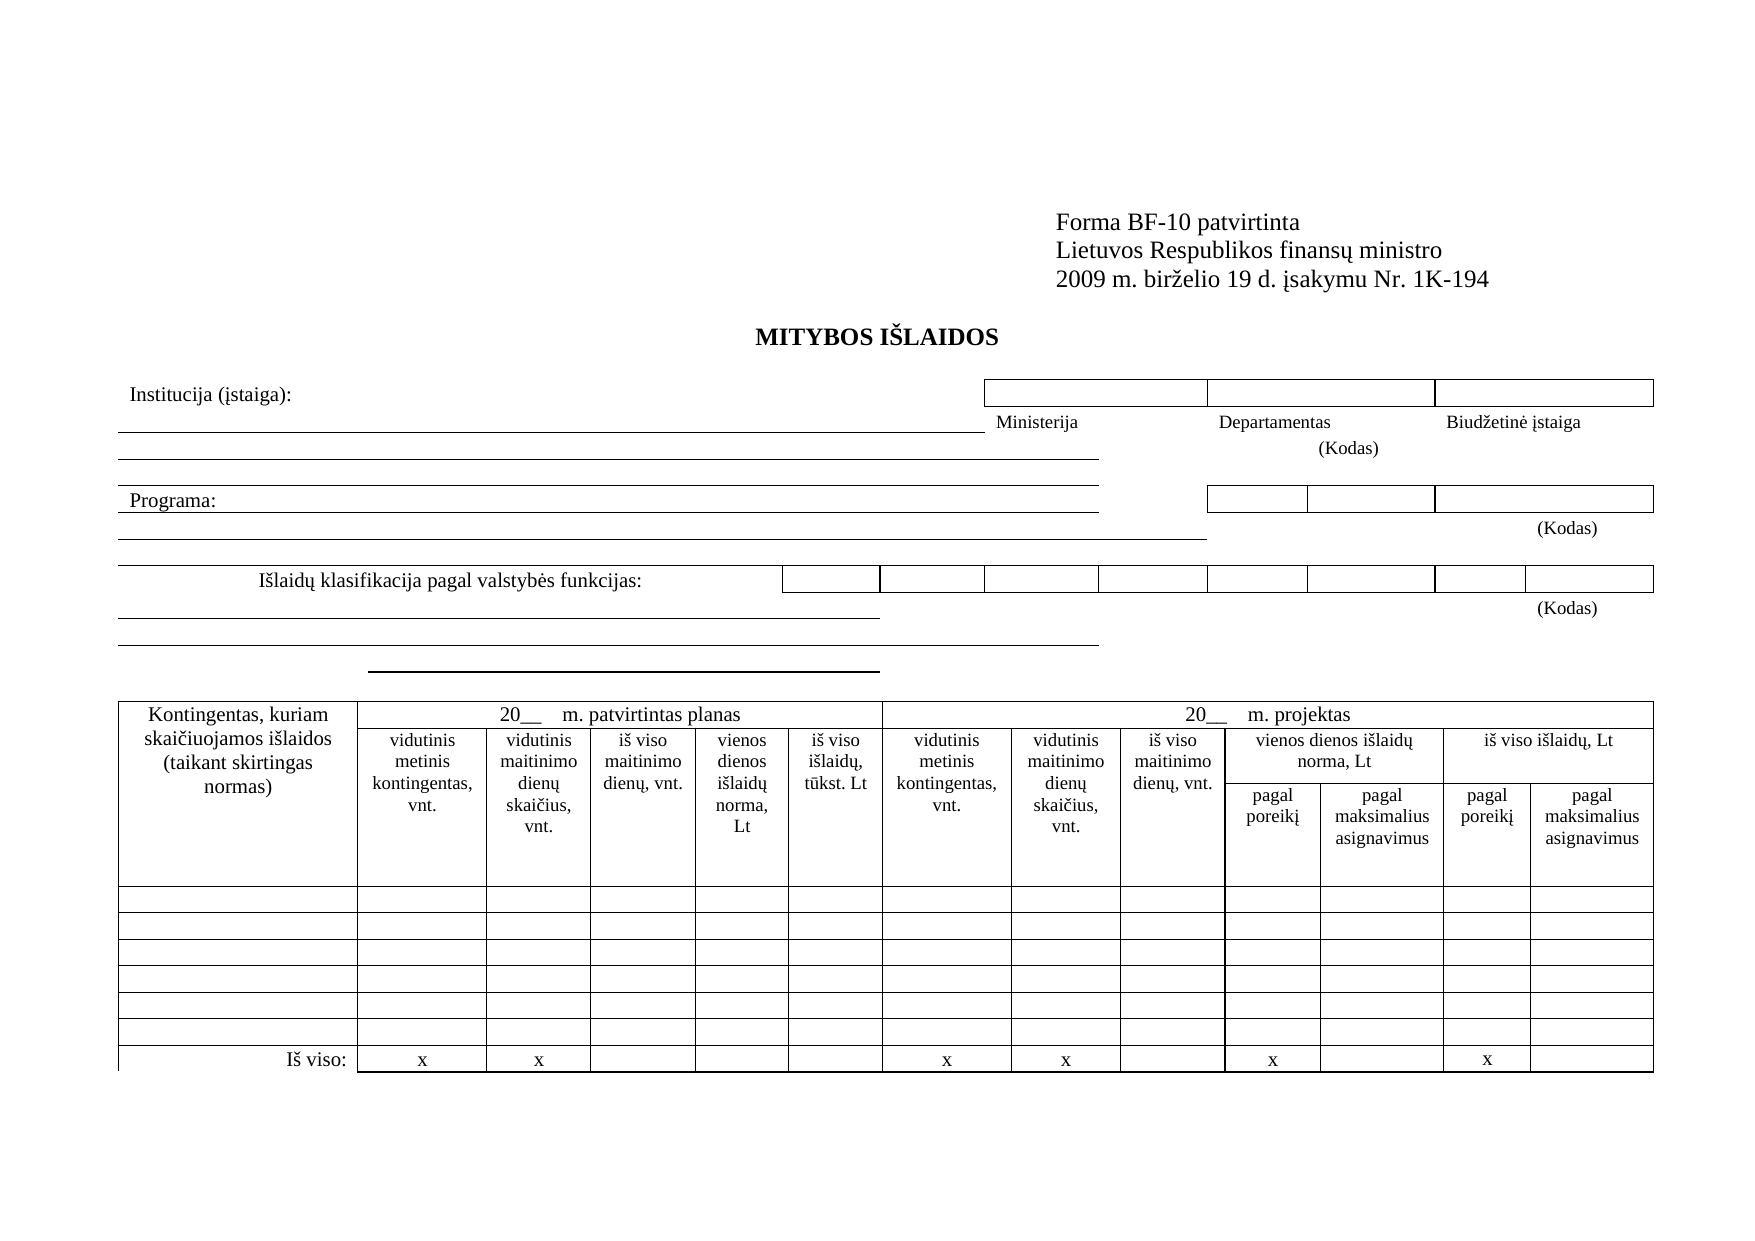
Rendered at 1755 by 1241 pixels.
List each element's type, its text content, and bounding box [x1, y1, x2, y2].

table_cell [1308, 486, 1434, 512]
table_cell [1207, 539, 1307, 565]
table_cell [1121, 1046, 1224, 1071]
table_cell [119, 993, 357, 1018]
table_header [985, 380, 1099, 406]
table_header [1307, 380, 1434, 406]
table_cell [1444, 993, 1530, 1018]
table_cell pagal poreikį [1226, 784, 1320, 886]
table_header [368, 379, 468, 406]
table_cell [1121, 913, 1224, 939]
table_cell [487, 966, 590, 992]
table_cell [789, 1046, 882, 1071]
table_cell [591, 966, 695, 992]
table_cell [1121, 1019, 1224, 1045]
table_cell [1435, 618, 1526, 645]
table_cell [696, 913, 788, 939]
table_cell [1226, 940, 1320, 965]
table_cell [1099, 512, 1207, 538]
table_header [783, 379, 880, 406]
table_cell [880, 593, 984, 618]
table_header [685, 379, 782, 406]
table_cell x [487, 1046, 590, 1071]
table_cell [1226, 966, 1320, 992]
table_cell [358, 993, 486, 1018]
table_cell [1099, 645, 1207, 671]
table_cell [789, 1019, 882, 1045]
table_cell [1531, 940, 1653, 965]
table_cell [789, 913, 882, 939]
table_cell [1308, 566, 1434, 592]
table_cell [1531, 1046, 1653, 1071]
table_cell pagal poreikį [1444, 784, 1530, 886]
table_header [468, 379, 576, 406]
table_cell [1321, 1046, 1443, 1071]
table_cell [118, 460, 1099, 485]
table_cell [591, 1046, 695, 1071]
table_cell [696, 1019, 788, 1045]
table_cell [1307, 539, 1435, 565]
table_cell [119, 1019, 357, 1045]
table_cell [1526, 486, 1653, 512]
table_cell [696, 966, 788, 992]
table_cell Biudžetinė įstaiga [1435, 407, 1653, 432]
table_header [880, 379, 984, 406]
table_cell Ministerija [985, 407, 1099, 432]
table_cell [985, 646, 1099, 671]
table_cell [1444, 913, 1530, 939]
table_cell Išlaidų klasifikacija pagal valstybės funkcijas: [118, 566, 782, 592]
table_cell x [358, 1046, 486, 1071]
table_cell [1531, 966, 1653, 992]
table_cell [118, 592, 880, 618]
table_cell [1099, 407, 1207, 432]
table_cell [487, 1019, 590, 1045]
table_cell [487, 940, 590, 965]
table_cell vidutinis metinis kontingentas, vnt. [358, 729, 486, 886]
table_cell [1435, 645, 1526, 671]
table_cell [883, 993, 1011, 1018]
table_cell [1321, 993, 1443, 1018]
table_cell [1226, 1019, 1320, 1045]
table_cell [1121, 966, 1224, 992]
table_cell [1012, 1019, 1120, 1045]
table_cell [1307, 618, 1435, 645]
table_cell [1207, 618, 1307, 645]
table_header [1526, 380, 1653, 406]
table_cell [883, 940, 1011, 965]
table_cell [883, 966, 1011, 992]
table_cell [696, 940, 788, 965]
table_cell [1435, 539, 1526, 565]
table_cell [880, 618, 984, 645]
table_cell [1207, 513, 1307, 538]
table_cell [1531, 913, 1653, 939]
table_cell [118, 540, 1207, 565]
table_cell [1121, 993, 1224, 1018]
table_cell [1012, 966, 1120, 992]
table_cell iš viso maitinimo dienų, vnt. [591, 729, 695, 886]
table_cell [1444, 887, 1530, 912]
table_cell [1526, 432, 1653, 459]
table_cell [591, 913, 695, 939]
table_cell [1012, 913, 1120, 939]
table_cell [118, 432, 1099, 459]
table_cell [1307, 513, 1435, 538]
text Lietuvos Respublikos finansų ministro [1056, 235, 1636, 264]
table_cell [358, 1019, 486, 1045]
table_header [1099, 380, 1207, 406]
table_cell [1321, 1019, 1443, 1045]
table_cell [1526, 566, 1653, 592]
table_cell [985, 618, 1099, 645]
table_cell [591, 940, 695, 965]
table_cell [1099, 566, 1207, 592]
table_cell pagal maksimalius asignavimus [1321, 784, 1443, 886]
table_cell [1207, 432, 1307, 459]
table_cell [1435, 593, 1526, 618]
table_cell [1121, 940, 1224, 965]
table_cell [591, 993, 695, 1018]
table_cell [1012, 993, 1120, 1018]
table_cell [1099, 459, 1207, 485]
table_cell [985, 593, 1099, 618]
table_cell [1207, 645, 1307, 671]
table_cell [358, 940, 486, 965]
table_cell [1435, 432, 1526, 459]
table_cell [591, 1019, 695, 1045]
table_cell (Kodas) [1526, 593, 1653, 618]
table_cell x [883, 1046, 1011, 1071]
text Forma BF-10 patvirtinta [1056, 207, 1636, 235]
table_cell [1012, 887, 1120, 912]
table_cell pagal maksimalius asignavimus [1531, 784, 1653, 886]
table_cell [487, 887, 590, 912]
table_cell [1444, 966, 1530, 992]
table_cell [358, 887, 486, 912]
table_cell [1531, 1019, 1653, 1045]
table_cell [118, 646, 368, 671]
table_cell [1526, 618, 1653, 645]
table_cell [789, 966, 882, 992]
table_header [576, 379, 685, 406]
table_cell [1526, 539, 1653, 565]
table_cell [119, 913, 357, 939]
table_cell [118, 619, 880, 645]
table_cell Departamentas [1207, 407, 1435, 432]
table_cell [1321, 940, 1443, 965]
table_cell iš viso išlaidų, Lt [1444, 729, 1653, 782]
table_cell [1226, 913, 1320, 939]
table_cell [883, 887, 1011, 912]
table_cell [119, 940, 357, 965]
table_cell iš viso išlaidų, tūkst. Lt [789, 729, 882, 886]
table_cell [1435, 513, 1526, 538]
table_cell [119, 966, 357, 992]
table_cell [985, 566, 1098, 592]
table_cell [1531, 887, 1653, 912]
table_cell x [1444, 1046, 1530, 1071]
table_cell [883, 913, 1011, 939]
table_cell [1444, 1019, 1530, 1045]
table_cell [1307, 593, 1435, 618]
table_cell [1436, 486, 1526, 512]
table_cell [1321, 887, 1443, 912]
table_cell [789, 940, 882, 965]
table_cell [368, 646, 880, 671]
table_cell [1435, 459, 1526, 485]
table_cell [1226, 887, 1320, 912]
table_cell [1099, 432, 1207, 459]
table_header Institucija (įstaiga): [118, 379, 368, 406]
table_cell [1531, 993, 1653, 1018]
table_cell Programa: [118, 486, 1099, 512]
table_cell Iš viso: [119, 1046, 357, 1071]
table_cell vidutinis maitinimo dienų skaičius, vnt. [1012, 729, 1120, 886]
table_cell [880, 646, 984, 671]
table_cell [1207, 593, 1307, 618]
table_cell vidutinis maitinimo dienų skaičius, vnt. [487, 729, 590, 886]
table_cell vienos dienos išlaidų norma, Lt [696, 729, 788, 886]
table_cell (Kodas) [1526, 513, 1653, 538]
table_cell [783, 566, 879, 592]
table_header 20__ m. projektas [883, 702, 1653, 728]
table_cell [696, 887, 788, 912]
table_header [1436, 380, 1526, 406]
table_cell [1526, 645, 1653, 671]
table_cell [1207, 459, 1307, 485]
table_cell [1321, 966, 1443, 992]
text 2009 m. birželio 19 d. įsakymu Nr. 1K-194 [1056, 264, 1636, 293]
table_cell [1099, 485, 1207, 512]
table_header 20__ m. patvirtintas planas [358, 702, 882, 728]
table_cell [883, 1019, 1011, 1045]
table_cell [1444, 940, 1530, 965]
table_cell [1307, 645, 1435, 671]
table_cell [1099, 618, 1207, 645]
table_cell [1012, 940, 1120, 965]
table_cell [118, 406, 984, 432]
table_cell [358, 913, 486, 939]
table_header [1208, 380, 1307, 406]
table_cell [119, 887, 357, 912]
table_cell [591, 887, 695, 912]
table_cell [1208, 566, 1307, 592]
table_cell [696, 993, 788, 1018]
table_cell [789, 993, 882, 1018]
table_cell [881, 566, 984, 592]
table_cell iš viso maitinimo dienų, vnt. [1121, 729, 1224, 886]
table_cell [1099, 593, 1207, 618]
table_cell x [1012, 1046, 1120, 1071]
table_cell [1436, 566, 1525, 592]
table_cell [1526, 459, 1653, 485]
table_cell [487, 913, 590, 939]
text MITYBOS IŠLAIDOS [118, 322, 1636, 350]
table_cell [1321, 913, 1443, 939]
table_cell [1307, 459, 1435, 485]
table_cell [358, 966, 486, 992]
table_cell vidutinis metinis kontingentas, vnt. [883, 729, 1011, 886]
table_cell [487, 993, 590, 1018]
table_cell [789, 887, 882, 912]
table_cell x [1226, 1046, 1320, 1071]
table_header Kontingentas, kuriam skaičiuojamos išlaidos (taikant skirtingas normas) [119, 702, 357, 886]
table_cell vienos dienos išlaidų norma, Lt [1226, 729, 1443, 782]
table_cell (Kodas) [1307, 432, 1435, 459]
table_cell [1208, 486, 1307, 512]
table_cell [696, 1046, 788, 1071]
table_cell [1121, 887, 1224, 912]
table_cell [1226, 993, 1320, 1018]
table_cell [118, 513, 1099, 538]
